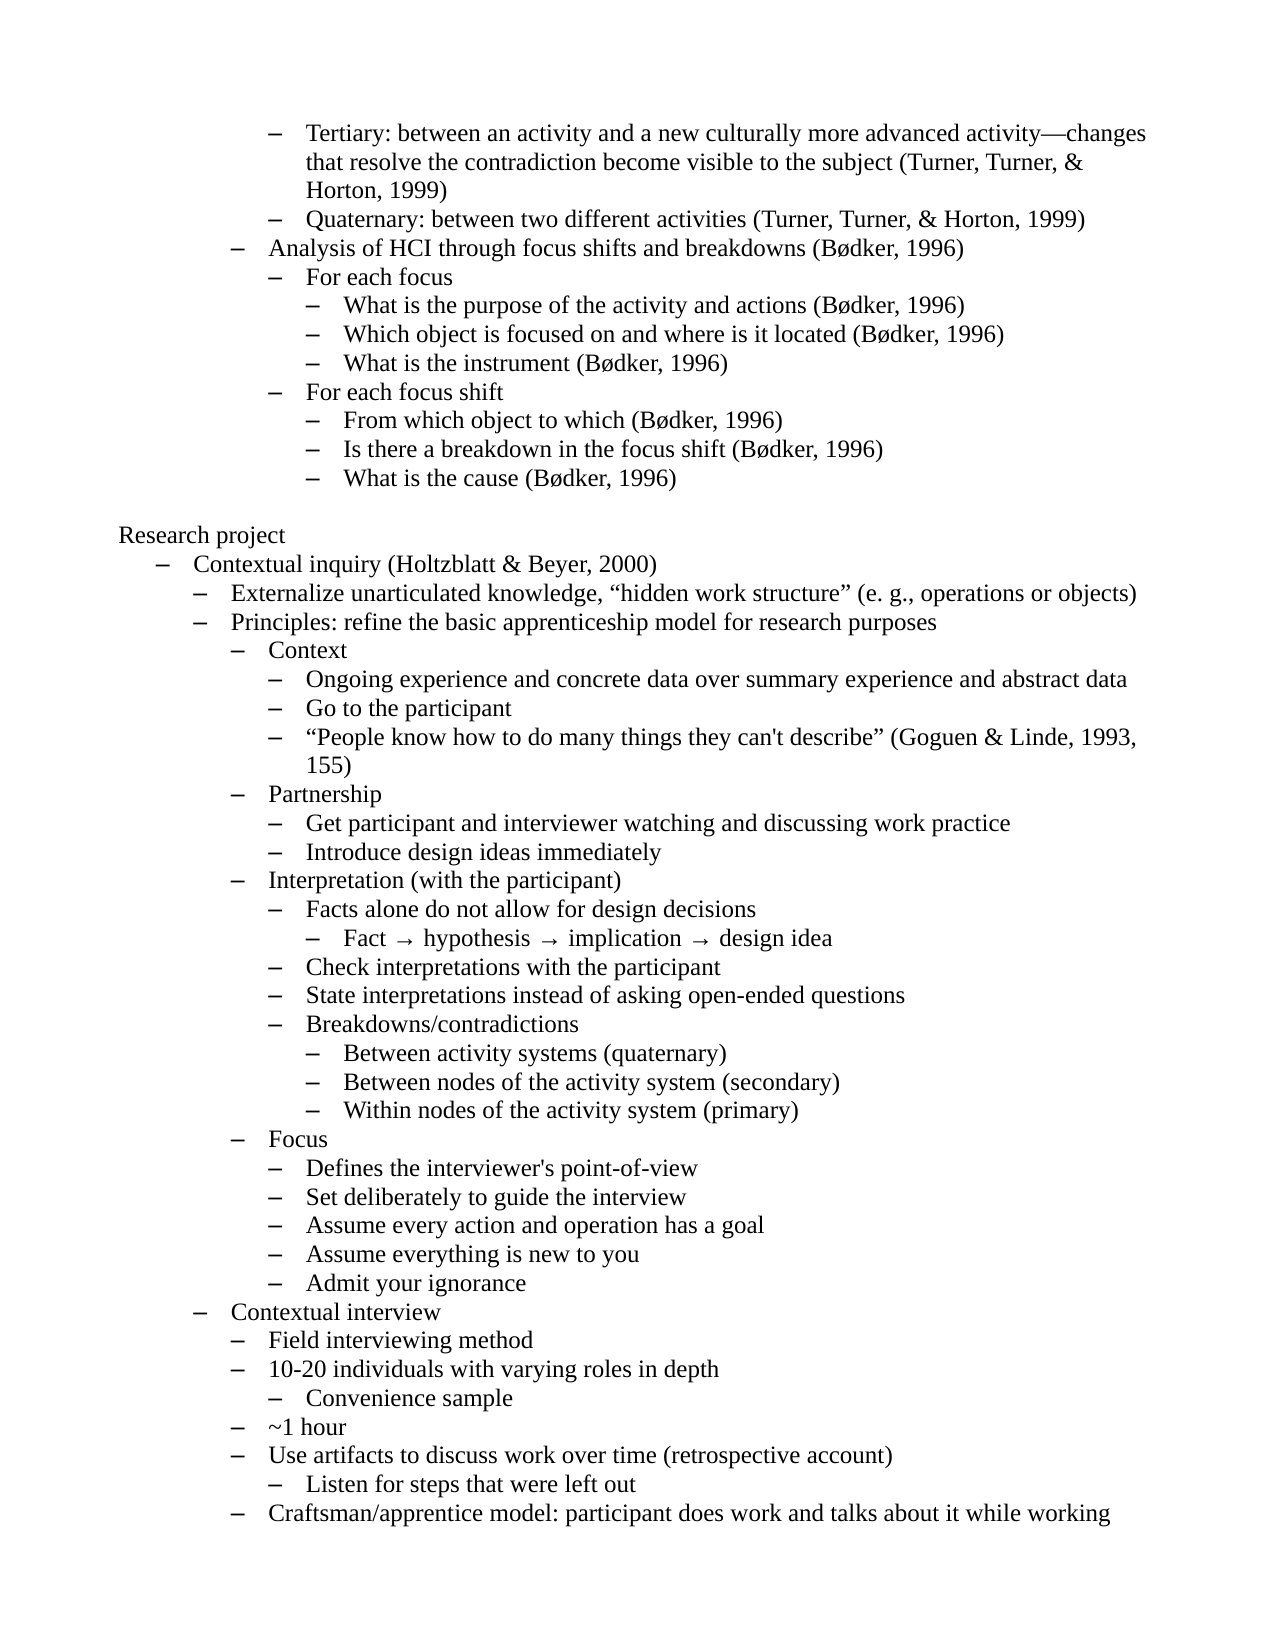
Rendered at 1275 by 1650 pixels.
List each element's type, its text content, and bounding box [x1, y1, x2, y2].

list Between activity systems (quaternary) [306, 1038, 1157, 1067]
list What is the purpose of the activity and actions (Bødker, 1996) [306, 291, 1157, 319]
list 10-20 individuals with varying roles in depth [231, 1354, 1157, 1383]
list ~1 hour [231, 1412, 1157, 1441]
list Craftsman/apprentice model: participant does work and talks about it while working [231, 1498, 1157, 1527]
list Context [231, 636, 1157, 664]
list Ongoing experience and concrete data over summary experience and abstract data [268, 664, 1157, 693]
list Convenience sample [268, 1383, 1157, 1412]
list Partnership [231, 779, 1157, 808]
list Quaternary: between two different activities (Turner, Turner, & Horton, 1999) [268, 204, 1157, 233]
list Set deliberately to guide the interview [268, 1182, 1157, 1211]
list What is the instrument (Bødker, 1996) [306, 348, 1157, 377]
list Analysis of HCI through focus shifts and breakdowns (Bødker, 1996) [231, 233, 1157, 262]
text Research project [118, 521, 1157, 549]
list Focus [231, 1124, 1157, 1153]
list Introduce design ideas immediately [268, 837, 1157, 866]
list Between nodes of the activity system (secondary) [306, 1067, 1157, 1096]
list Within nodes of the activity system (primary) [306, 1096, 1157, 1124]
list Go to the participant [268, 693, 1157, 722]
list For each focus shift [268, 377, 1157, 406]
list Fact → hypothesis → implication → design idea [306, 923, 1157, 952]
list Breakdowns/contradictions [268, 1009, 1157, 1038]
list What is the cause (Bødker, 1996) [306, 463, 1157, 492]
list Tertiary: between an activity and a new culturally more advanced activity—changes that resolve the contradiction become visible to the subject (Turner, Turner, & Horton, 1999) [268, 118, 1157, 204]
list State interpretations instead of asking open-ended questions [268, 981, 1157, 1009]
list Interpretation (with the participant) [231, 866, 1157, 894]
list Check interpretations with the participant [268, 952, 1157, 981]
list Principles: refine the basic apprenticeship model for research purposes [193, 607, 1157, 636]
list Use artifacts to discuss work over time (retrospective account) [231, 1441, 1157, 1469]
list From which object to which (Bødker, 1996) [306, 406, 1157, 434]
list Is there a breakdown in the focus shift (Bødker, 1996) [306, 434, 1157, 463]
list Get participant and interviewer watching and discussing work practice [268, 808, 1157, 837]
list Externalize unarticulated knowledge, “hidden work structure” (e. g., operations or objects) [193, 578, 1157, 607]
list Which object is focused on and where is it located (Bødker, 1996) [306, 319, 1157, 348]
list Facts alone do not allow for design decisions [268, 894, 1157, 923]
list Assume every action and operation has a goal [268, 1211, 1157, 1239]
list “People know how to do many things they can't describe” (Goguen & Linde, 1993, 155) [268, 722, 1157, 779]
list Field interviewing method [231, 1326, 1157, 1354]
list For each focus [268, 262, 1157, 291]
list Contextual inquiry (Holtzblatt & Beyer, 2000) [156, 549, 1157, 578]
list Defines the interviewer's point-of-view [268, 1153, 1157, 1182]
list Listen for steps that were left out [268, 1469, 1157, 1498]
list Admit your ignorance [268, 1268, 1157, 1297]
list Contextual interview [193, 1297, 1157, 1326]
list Assume everything is new to you [268, 1239, 1157, 1268]
